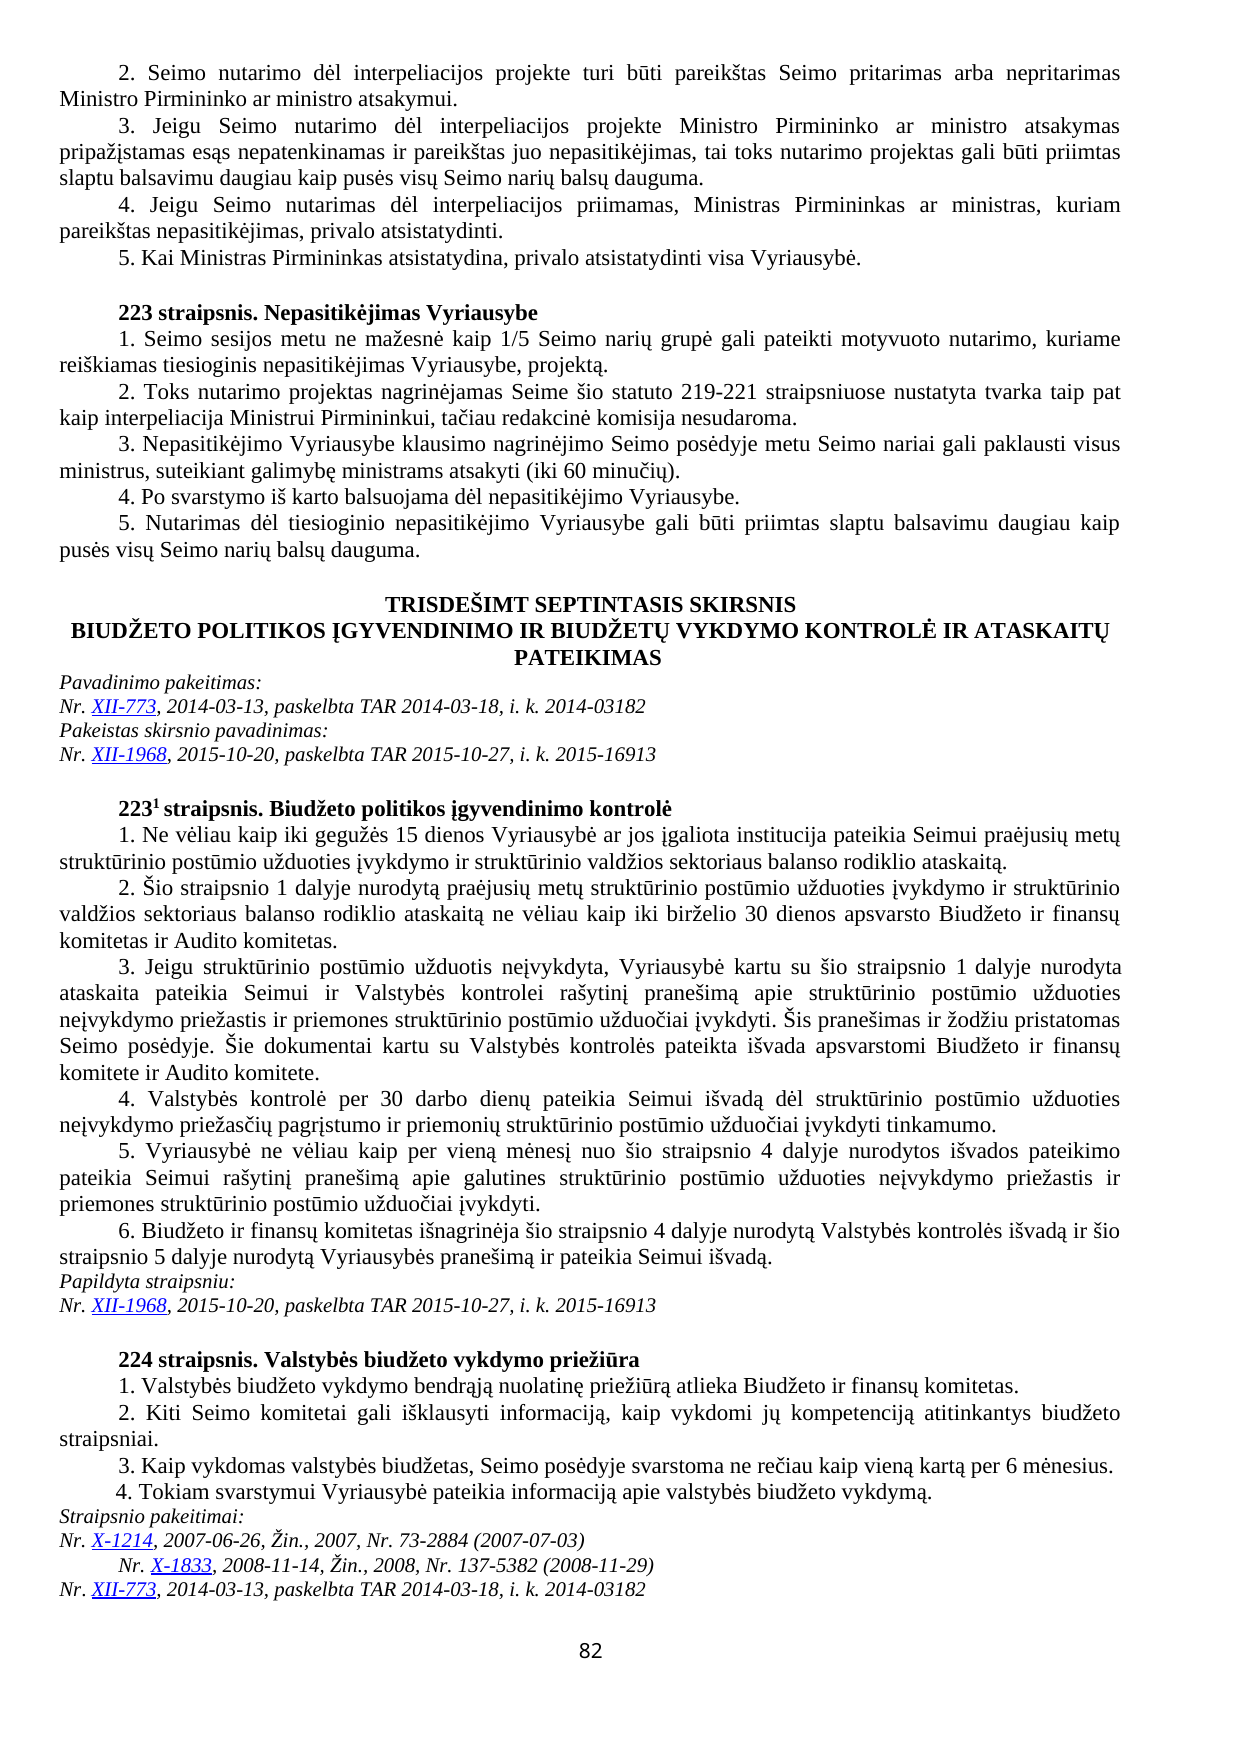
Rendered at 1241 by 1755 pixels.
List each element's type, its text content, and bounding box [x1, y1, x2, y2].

text 1. Valstybės biudžeto vykdymo bendrąją nuolatinę priežiūrą atlieka Biudžeto ir finansų komitetas. [59, 1373, 1122, 1399]
text BIUDŽETO POLITIKOS ĮGYVENDINIMO IR BIUDŽETŲ VYKDYMO KONTROLĖ IR ATASKAITŲ PATEIKIMAS [59, 617, 1122, 670]
text Pakeistas skirsnio pavadinimas: [59, 718, 1122, 742]
text Nr. XII-1968, 2015-10-20, paskelbta TAR 2015-10-27, i. k. 2015-16913 [59, 1293, 1122, 1317]
text 4. Po svarstymo iš karto balsuojama dėl nepasitikėjimo Vyriausybe. [59, 483, 1122, 509]
text 5. Kai Ministras Pirmininkas atsistatydina, privalo atsistatydinti visa Vyriausybė. [59, 243, 1122, 270]
text Nr. X-1214, 2007-06-26, Žin., 2007, Nr. 73-2884 (2007-07-03) [59, 1528, 1122, 1552]
text 1. Seimo sesijos metu ne mažesnė kaip 1/5 Seimo narių grupė gali pateikti motyvuoto nutarimo, kuriame reiškiamas tiesioginis nepasitikėjimas Vyriausybe, projektą. [59, 325, 1122, 378]
text 3. Jeigu struktūrinio postūmio užduotis neįvykdyta, Vyriausybė kartu su šio straipsnio 1 dalyje nurodyta ataskaita pateikia Seimui ir Valstybės kontrolei rašytinį pranešimą apie struktūrinio postūmio užduoties neįvykdymo priežastis ir priemones struktūrinio postūmio užduočiai įvykdyti. Šis pranešimas ir žodžiu pristatomas Seimo posėdyje. Šie dokumentai kartu su Valstybės kontrolės pateikta išvada apsvarstomi Biudžeto ir finansų komitete ir Audito komitete. [59, 953, 1122, 1085]
text 2231 straipsnis. Biudžeto politikos įgyvendinimo kontrolė [59, 795, 1122, 821]
text 2. Toks nutarimo projektas nagrinėjamas Seime šio statuto 219-221 straipsniuose nustatyta tvarka taip pat kaip interpeliacija Ministrui Pirmininkui, tačiau redakcinė komisija nesudaroma. [59, 378, 1122, 430]
text 2. Šio straipsnio 1 dalyje nurodytą praėjusių metų struktūrinio postūmio užduoties įvykdymo ir struktūrinio valdžios sektoriaus balanso rodiklio ataskaitą ne vėliau kaip iki birželio 30 dienos apsvarsto Biudžeto ir finansų komitetas ir Audito komitetas. [59, 874, 1122, 953]
text Nr. XII-773, 2014-03-13, paskelbta TAR 2014-03-18, i. k. 2014-03182 [59, 694, 1122, 718]
text 5. Nutarimas dėl tiesioginio nepasitikėjimo Vyriausybe gali būti priimtas slaptu balsavimu daugiau kaip pusės visų Seimo narių balsų dauguma. [59, 509, 1122, 562]
text 6. Biudžeto ir finansų komitetas išnagrinėja šio straipsnio 4 dalyje nurodytą Valstybės kontrolės išvadą ir šio straipsnio 5 dalyje nurodytą Vyriausybės pranešimą ir pateikia Seimui išvadą. [59, 1217, 1122, 1269]
text 2. Seimo nutarimo dėl interpeliacijos projekte turi būti pareikštas Seimo pritarimas arba nepritarimas Ministro Pirmininko ar ministro atsakymui. [59, 59, 1122, 112]
text 4. Jeigu Seimo nutarimas dėl interpeliacijos priimamas, Ministras Pirmininkas ar ministras, kuriam pareikštas nepasitikėjimas, privalo atsistatydinti. [59, 191, 1122, 243]
text 4. Tokiam svarstymui Vyriausybė pateikia informaciją apie valstybės biudžeto vykdymą. [59, 1478, 1122, 1504]
text Papildyta straipsniu: [59, 1269, 1122, 1293]
text 3. Nepasitikėjimo Vyriausybe klausimo nagrinėjimo Seimo posėdyje metu Seimo nariai gali paklausti visus ministrus, suteikiant galimybę ministrams atsakyti (iki 60 minučių). [59, 430, 1122, 483]
text 224 straipsnis. Valstybės biudžeto vykdymo priežiūra [59, 1346, 1122, 1373]
text Straipsnio pakeitimai: [59, 1504, 1122, 1528]
text 4. Valstybės kontrolė per 30 darbo dienų pateikia Seimui išvadą dėl struktūrinio postūmio užduoties neįvykdymo priežasčių pagrįstumo ir priemonių struktūrinio postūmio užduočiai įvykdyti tinkamumo. [59, 1085, 1122, 1138]
text 2. Kiti Seimo komitetai gali išklausyti informaciją, kaip vykdomi jų kompetenciją atitinkantys biudžeto straipsniai. [59, 1399, 1122, 1452]
text TRISDEŠIMT SEPTINTASIS SKIRSNIS [59, 591, 1122, 617]
text Nr. XII-773, 2014-03-13, paskelbta TAR 2014-03-18, i. k. 2014-03182 [59, 1577, 1122, 1601]
text 5. Vyriausybė ne vėliau kaip per vieną mėnesį nuo šio straipsnio 4 dalyje nurodytos išvados pateikimo pateikia Seimui rašytinį pranešimą apie galutines struktūrinio postūmio užduoties neįvykdymo priežastis ir priemones struktūrinio postūmio užduočiai įvykdyti. [59, 1138, 1122, 1217]
text Pavadinimo pakeitimas: [59, 670, 1122, 694]
text 1. Ne vėliau kaip iki gegužės 15 dienos Vyriausybė ar jos įgaliota institucija pateikia Seimui praėjusių metų struktūrinio postūmio užduoties įvykdymo ir struktūrinio valdžios sektoriaus balanso rodiklio ataskaitą. [59, 821, 1122, 874]
text Nr. XII-1968, 2015-10-20, paskelbta TAR 2015-10-27, i. k. 2015-16913 [59, 742, 1122, 766]
text 3. Kaip vykdomas valstybės biudžetas, Seimo posėdyje svarstoma ne rečiau kaip vieną kartą per 6 mėnesius. [59, 1452, 1122, 1478]
text 223 straipsnis. Nepasitikėjimas Vyriausybe [59, 299, 1122, 325]
text Nr. X-1833, 2008-11-14, Žin., 2008, Nr. 137-5382 (2008-11-29) [59, 1552, 1122, 1577]
text 3. Jeigu Seimo nutarimo dėl interpeliacijos projekte Ministro Pirmininko ar ministro atsakymas pripažįstamas esąs nepatenkinamas ir pareikštas juo nepasitikėjimas, tai toks nutarimo projektas gali būti priimtas slaptu balsavimu daugiau kaip pusės visų Seimo narių balsų dauguma. [59, 112, 1122, 191]
